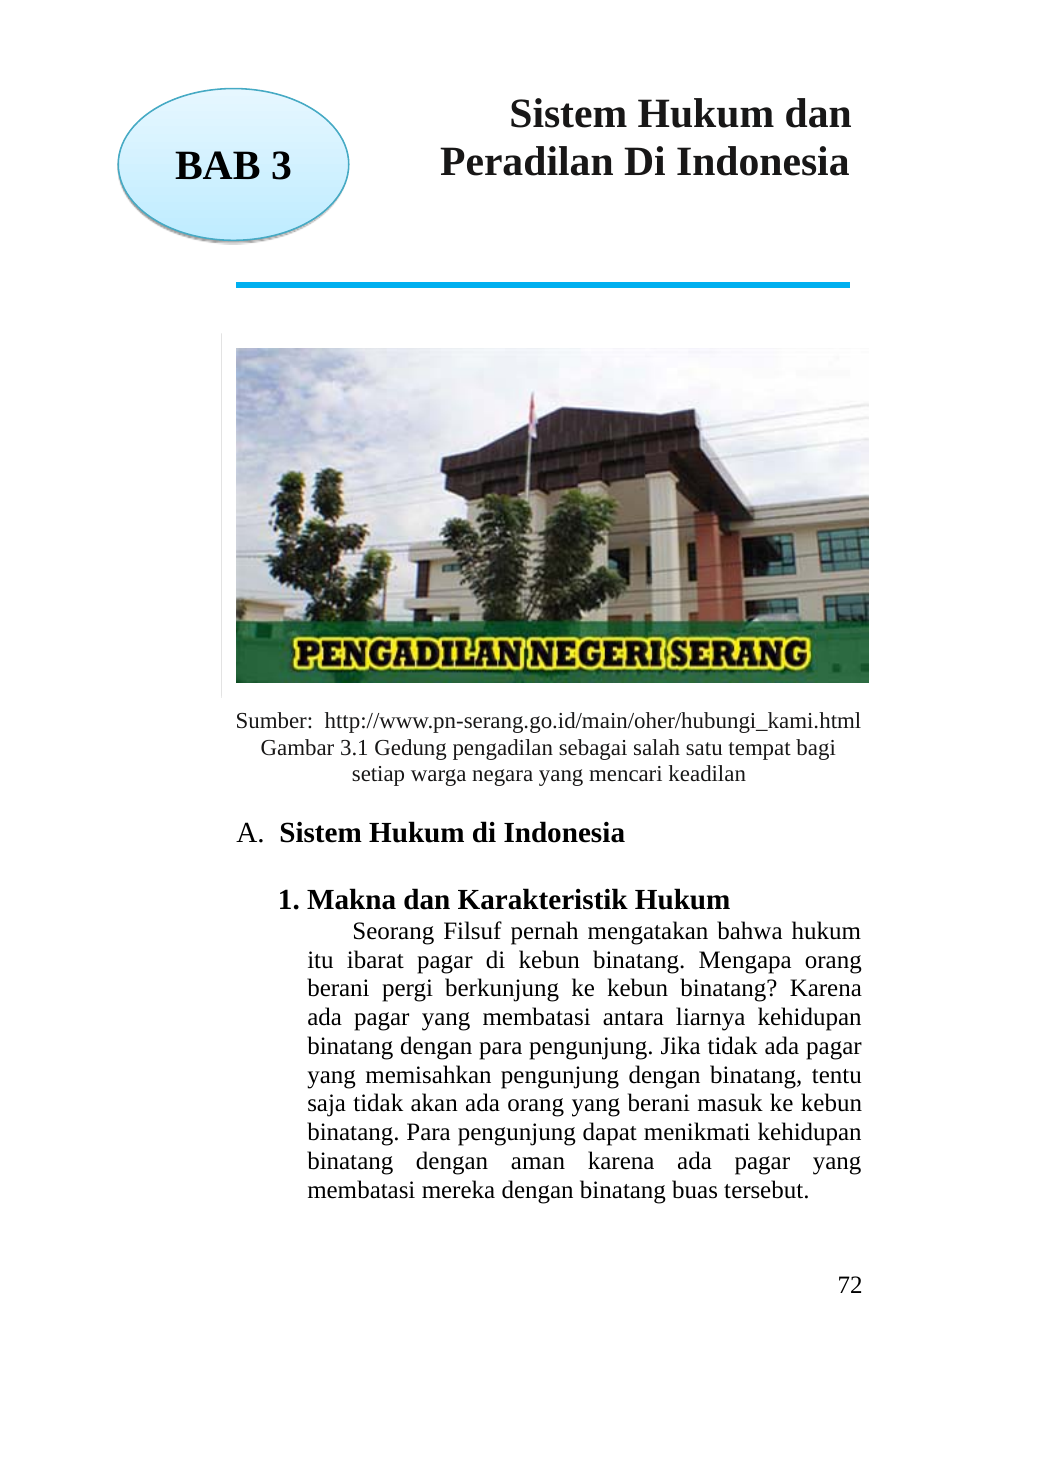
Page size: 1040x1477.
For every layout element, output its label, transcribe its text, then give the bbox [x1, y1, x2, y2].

text A. Sistem Hukum di Indonesia [236, 815, 862, 849]
subtitle Gambar 3.1 Gedung pengadilan sebagai salah satu tempat bagi setiap warga negara yang mencari keadilan [235, 734, 862, 787]
text Peradilan Di Indonesia [342, 136, 850, 184]
text Seorang Filsuf pernah mengatakan bahwa hukum itu ibarat pagar di kebun binatang. Mengapa orang berani pergi berkunjung ke kebun binatang? Karena ada pagar yang membatasi antara liarnya kehidupan binatang dengan para pengunjung. Jika tidak ada pagar yang memisahkan pengunjung dengan binatang, tentu saja tidak akan ada orang yang berani masuk ke kebun binatang. Para pengunjung dapat menikmati kehidupan binatang dengan aman karena ada pagar yang membatasi mereka dengan binatang buas tersebut. [307, 916, 862, 1203]
picture [236, 348, 869, 683]
text Sumber: http://www.pn-serang.go.id/main/oher/hubungi_kami.html [235, 707, 862, 734]
text Sistem Hukum dan [255, 88, 862, 136]
text 1. Makna dan Karakteristik Hukum [278, 882, 862, 916]
